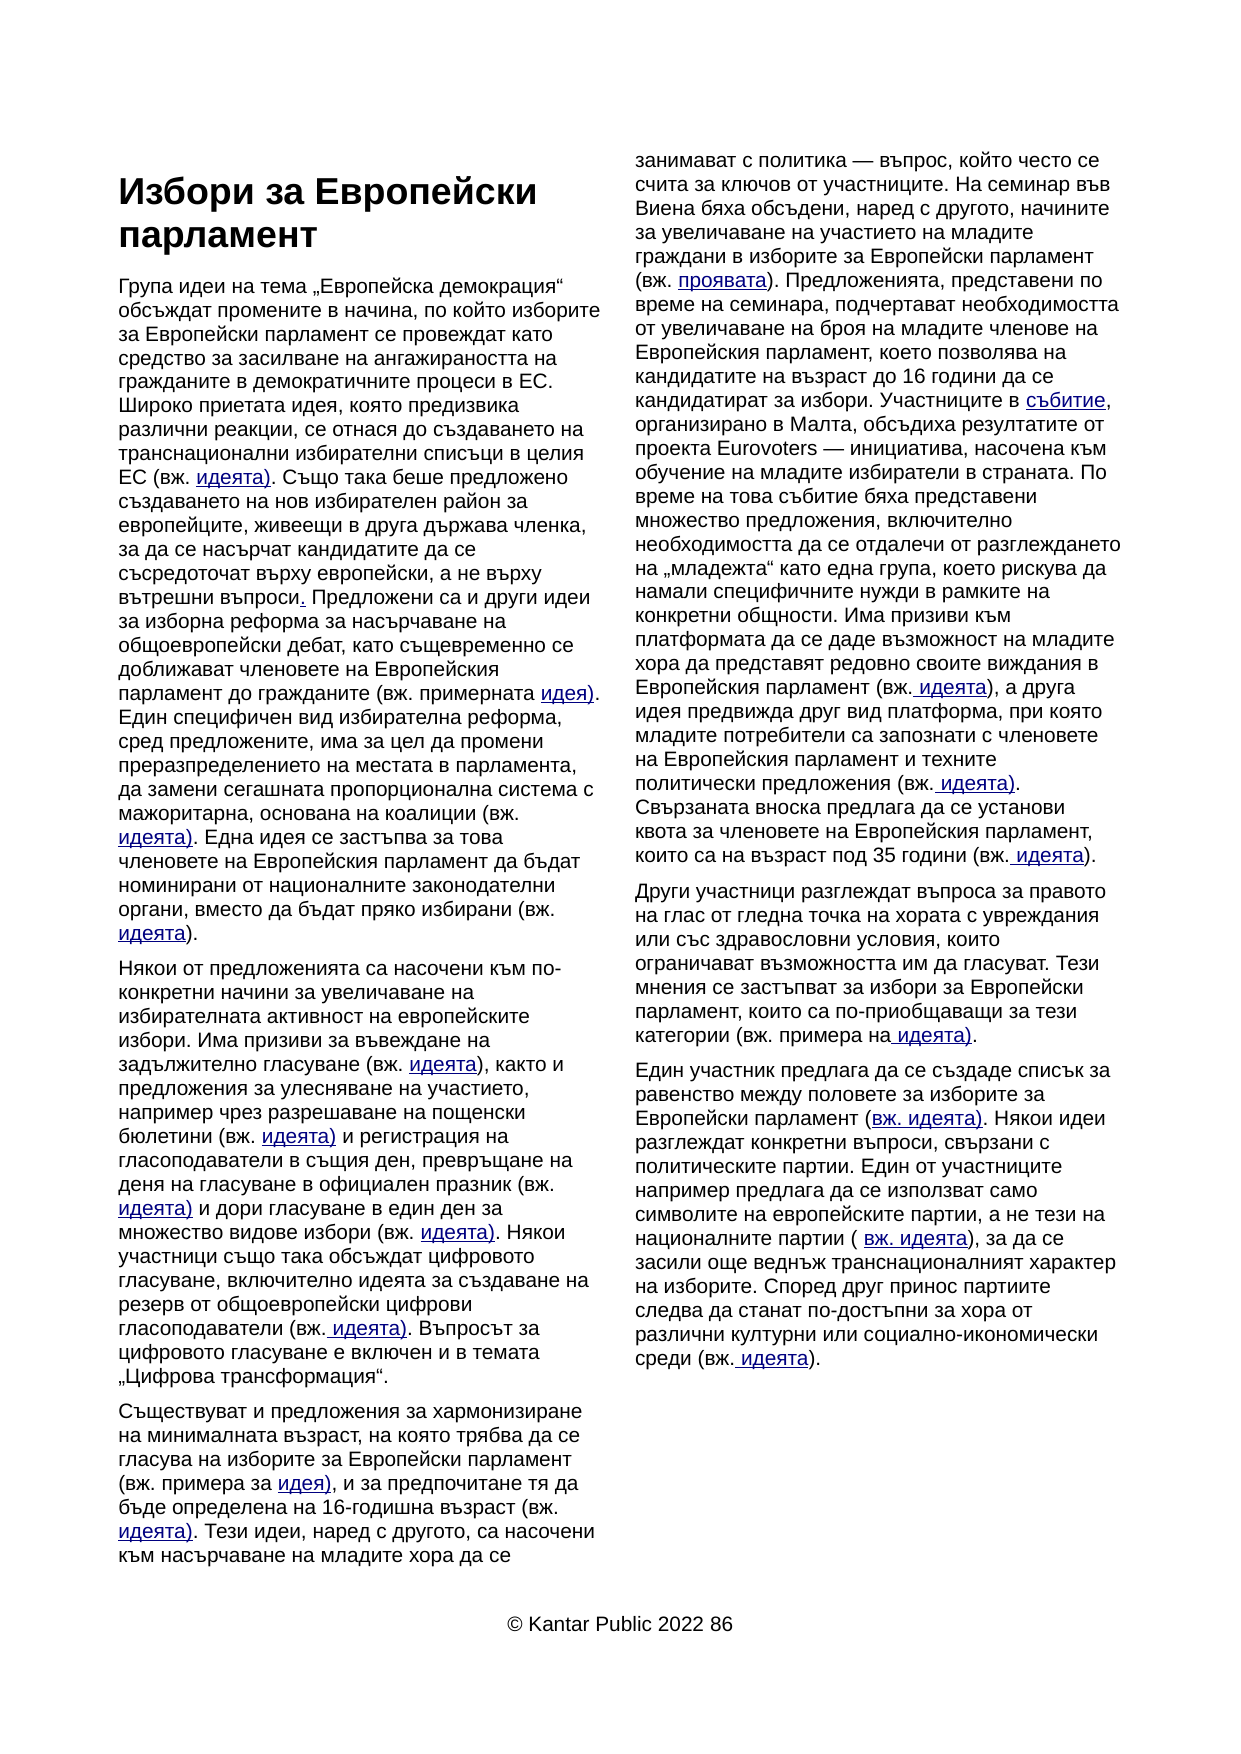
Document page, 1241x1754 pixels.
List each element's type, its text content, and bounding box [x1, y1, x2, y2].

text Други участници разглеждат въпроса за правото на глас от гледна точка на хората с увреждания или със здравословни условия, които ограничават възможността им да гласуват. Тези мнения се застъпват за избори за Европейски парламент, които са по-приобщаващи за тези категории (вж. примера на идеята). [635, 879, 1122, 1046]
text Някои от предложенията са насочени към по-конкретни начини за увеличаване на избирателната активност на европейските избори. Има призиви за въвеждане на задължително гласуване (вж. идеята), както и предложения за улесняване на участието, например чрез разрешаване на пощенски бюлетини (вж. идеята) и регистрация на гласоподаватели в същия ден, превръщане на деня на гласуване в официален празник (вж. идеята) и дори гласуване в един ден за множество видове избори (вж. идеята). Някои участници също така обсъждат цифровото гласуване, включително идеята за създаване на резерв от общоевропейски цифрови гласоподаватели (вж. идеята). Въпросът за цифровото гласуване е включен и в темата „Цифрова трансформация“. [118, 956, 605, 1387]
subtitle Избори за Европейски парламент [118, 169, 605, 255]
text Съществуват и предложения за хармонизиране на минималната възраст, на която трябва да се гласува на изборите за Европейски парламент (вж. примера за идея), и за предпочитане тя да бъде определена на 16-годишна възраст (вж. идеята). Тези идеи, наред с другото, са насочени към насърчаване на младите хора да се [118, 1399, 605, 1567]
text занимават с политика — въпрос, който често се счита за ключов от участниците. На семинар във Виена бяха обсъдени, наред с другото, начините за увеличаване на участието на младите граждани в изборите за Европейски парламент (вж. проявата). Предложенията, представени по време на семинара, подчертават необходимостта от увеличаване на броя на младите членове на Европейския парламент, което позволява на кандидатите на възраст до 16 години да се кандидатират за избори. Участниците в събитие, организирано в Малта, обсъдиха резултатите от проекта Eurovoters — инициатива, насочена към обучение на младите избиратели в страната. По време на това събитие бяха представени множество предложения, включително необходимостта да се отдалечи от разглеждането на „младежта“ като една група, което рискува да намали специфичните нужди в рамките на конкретни общности. Има призиви към платформата да се даде възможност на младите хора да представят редовно своите виждания в Европейския парламент (вж. идеята), а друга идея предвижда друг вид платформа, при която младите потребители са запознати с членовете на Европейския парламент и техните политически предложения (вж. идеята). Свързаната вноска предлага да се установи квота за членовете на Европейския парламент, които са на възраст под 35 години (вж. идеята). [635, 148, 1122, 867]
text Един участник предлага да се създаде списък за равенство между половете за изборите за Европейски парламент (вж. идеята). Някои идеи разглеждат конкретни въпроси, свързани с политическите партии. Един от участниците например предлага да се използват само символите на европейските партии, а не тези на националните партии ( вж. идеята), за да се засили още веднъж транснационалният характер на изборите. Според друг принос партиите следва да станат по-достъпни за хора от различни културни или социално-икономически среди (вж. идеята). [635, 1058, 1122, 1370]
text Група идеи на тема „Европейска демокрация“ обсъждат промените в начина, по който изборите за Европейски парламент се провеждат като средство за засилване на ангажираността на гражданите в демократичните процеси в ЕС. Широко приетата идея, която предизвика различни реакции, се отнася до създаването на транснационални избирателни списъци в целия ЕС (вж. идеята). Също така беше предложено създаването на нов избирателен район за европейците, живеещи в друга държава членка, за да се насърчат кандидатите да се съсредоточат върху европейски, а не върху вътрешни въпроси. Предложени са и други идеи за изборна реформа за насърчаване на общоевропейски дебат, като същевременно се доближават членовете на Европейския парламент до гражданите (вж. примерната идея). Един специфичен вид избирателна реформа, сред предложените, има за цел да промени преразпределението на местата в парламента, да замени сегашната пропорционална система с мажоритарна, основана на коалиции (вж. идеята). Една идея се застъпва за това членовете на Европейския парламент да бъдат номинирани от националните законодателни органи, вместо да бъдат пряко избирани (вж. идеята). [118, 273, 605, 944]
